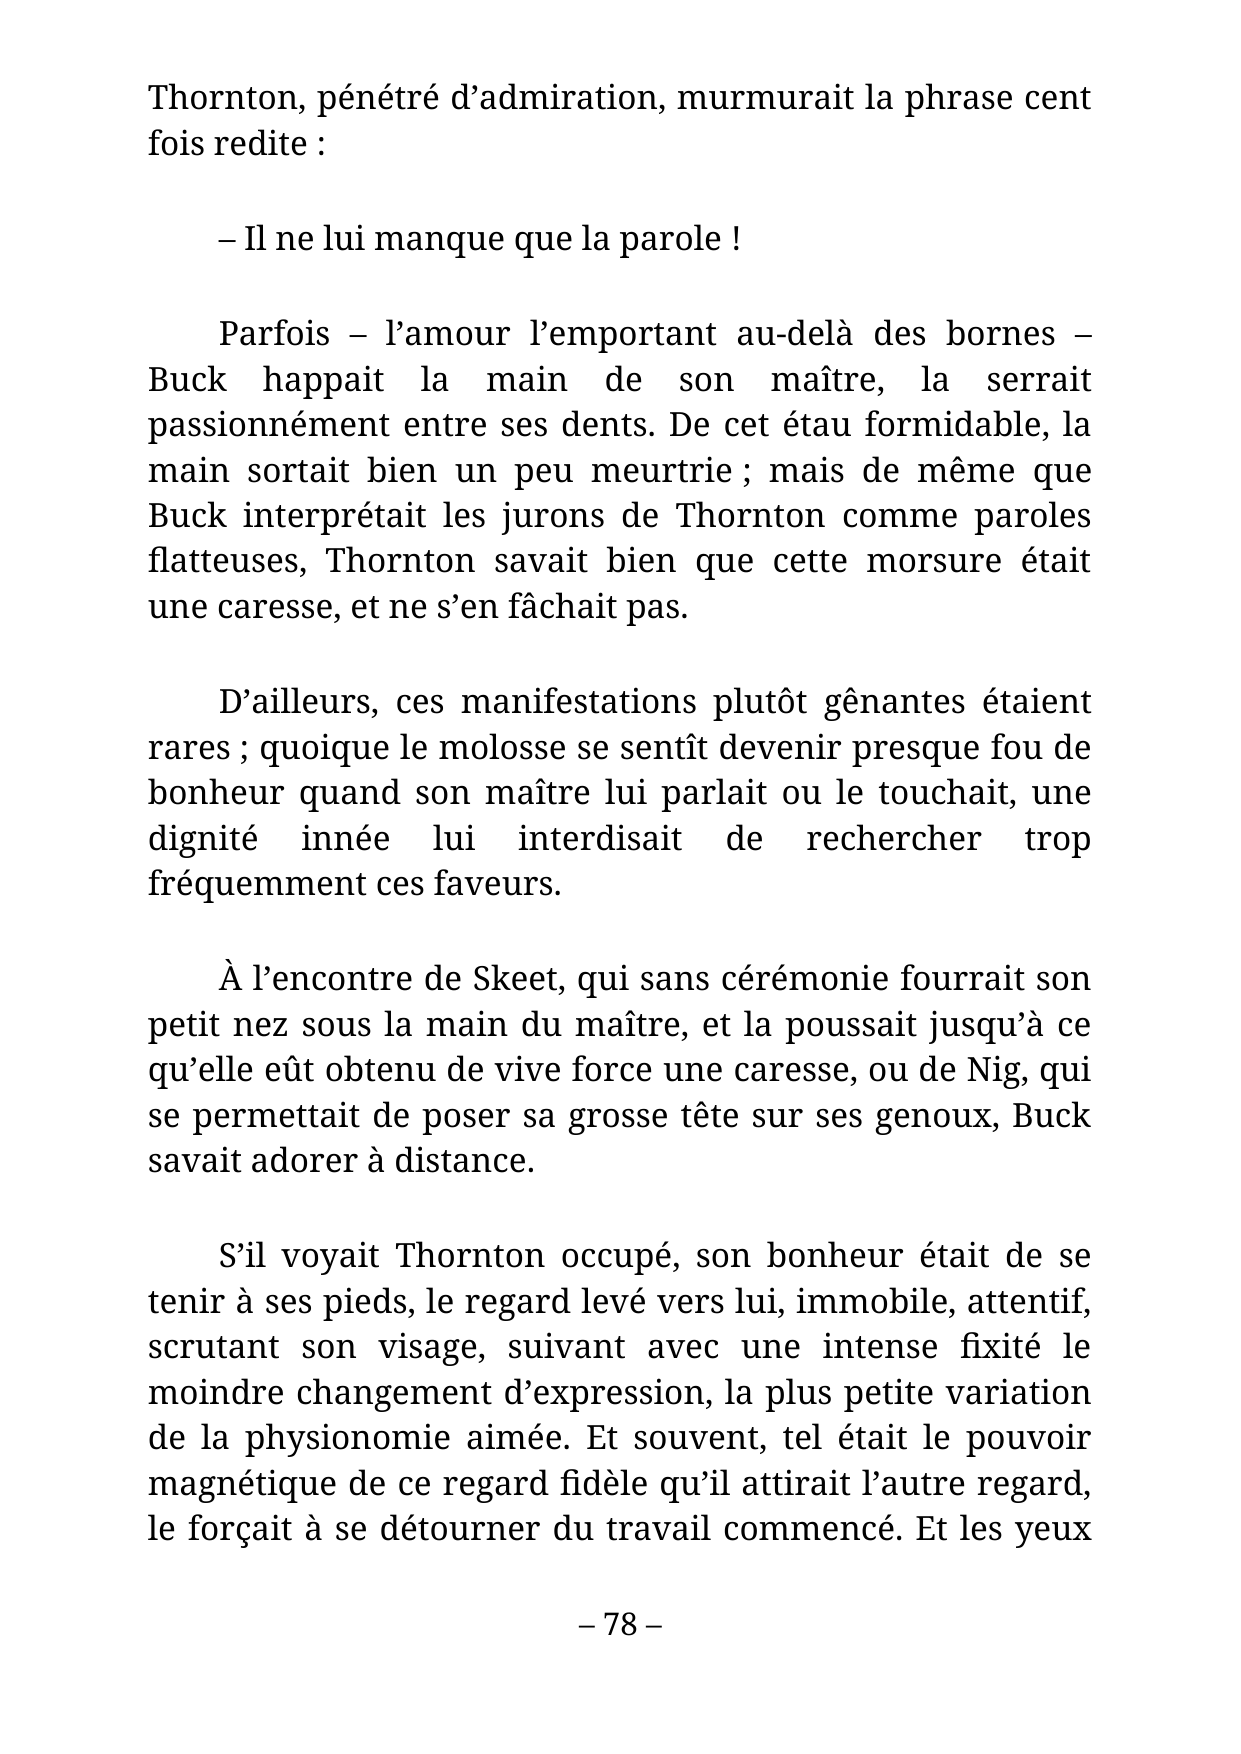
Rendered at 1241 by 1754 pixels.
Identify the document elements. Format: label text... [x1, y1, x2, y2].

text Parfois – l’amour l’emportant au-delà des bornes – Buck happait la main de son maître, la serrait passionnément entre ses dents. De cet étau formidable, la main sortait bien un peu meurtrie ; mais de même que Buck interprétait les jurons de Thornton comme paroles flatteuses, Thornton savait bien que cette morsure était une caresse, et ne s’en fâchait pas. [148, 310, 1092, 628]
text D’ailleurs, ces manifestations plutôt gênantes étaient rares ; quoique le molosse se sentît devenir presque fou de bonheur quand son maître lui parlait ou le touchait, une dignité innée lui interdisait de rechercher trop fréquemment ces faveurs. [148, 678, 1092, 905]
text Thornton, pénétré d’admiration, murmurait la phrase cent fois redite : [148, 74, 1092, 165]
text – Il ne lui manque que la parole ! [148, 215, 1092, 260]
text À l’encontre de Skeet, qui sans cérémonie fourrait son petit nez sous la main du maître, et la poussait jusqu’à ce qu’elle eût obtenu de vive force une caresse, ou de Nig, qui se permettait de poser sa grosse tête sur ses genoux, Buck savait adorer à distance. [148, 955, 1092, 1182]
text S’il voyait Thornton occupé, son bonheur était de se tenir à ses pieds, le regard levé vers lui, immobile, attentif, scrutant son visage, suivant avec une intense fixité le moindre changement d’expression, la plus petite variation de la physionomie aimée. Et souvent, tel était le pouvoir magnétique de ce regard fidèle qu’il attirait l’autre regard, le forçait à se détourner du travail commencé. Et les yeux [148, 1232, 1092, 1550]
